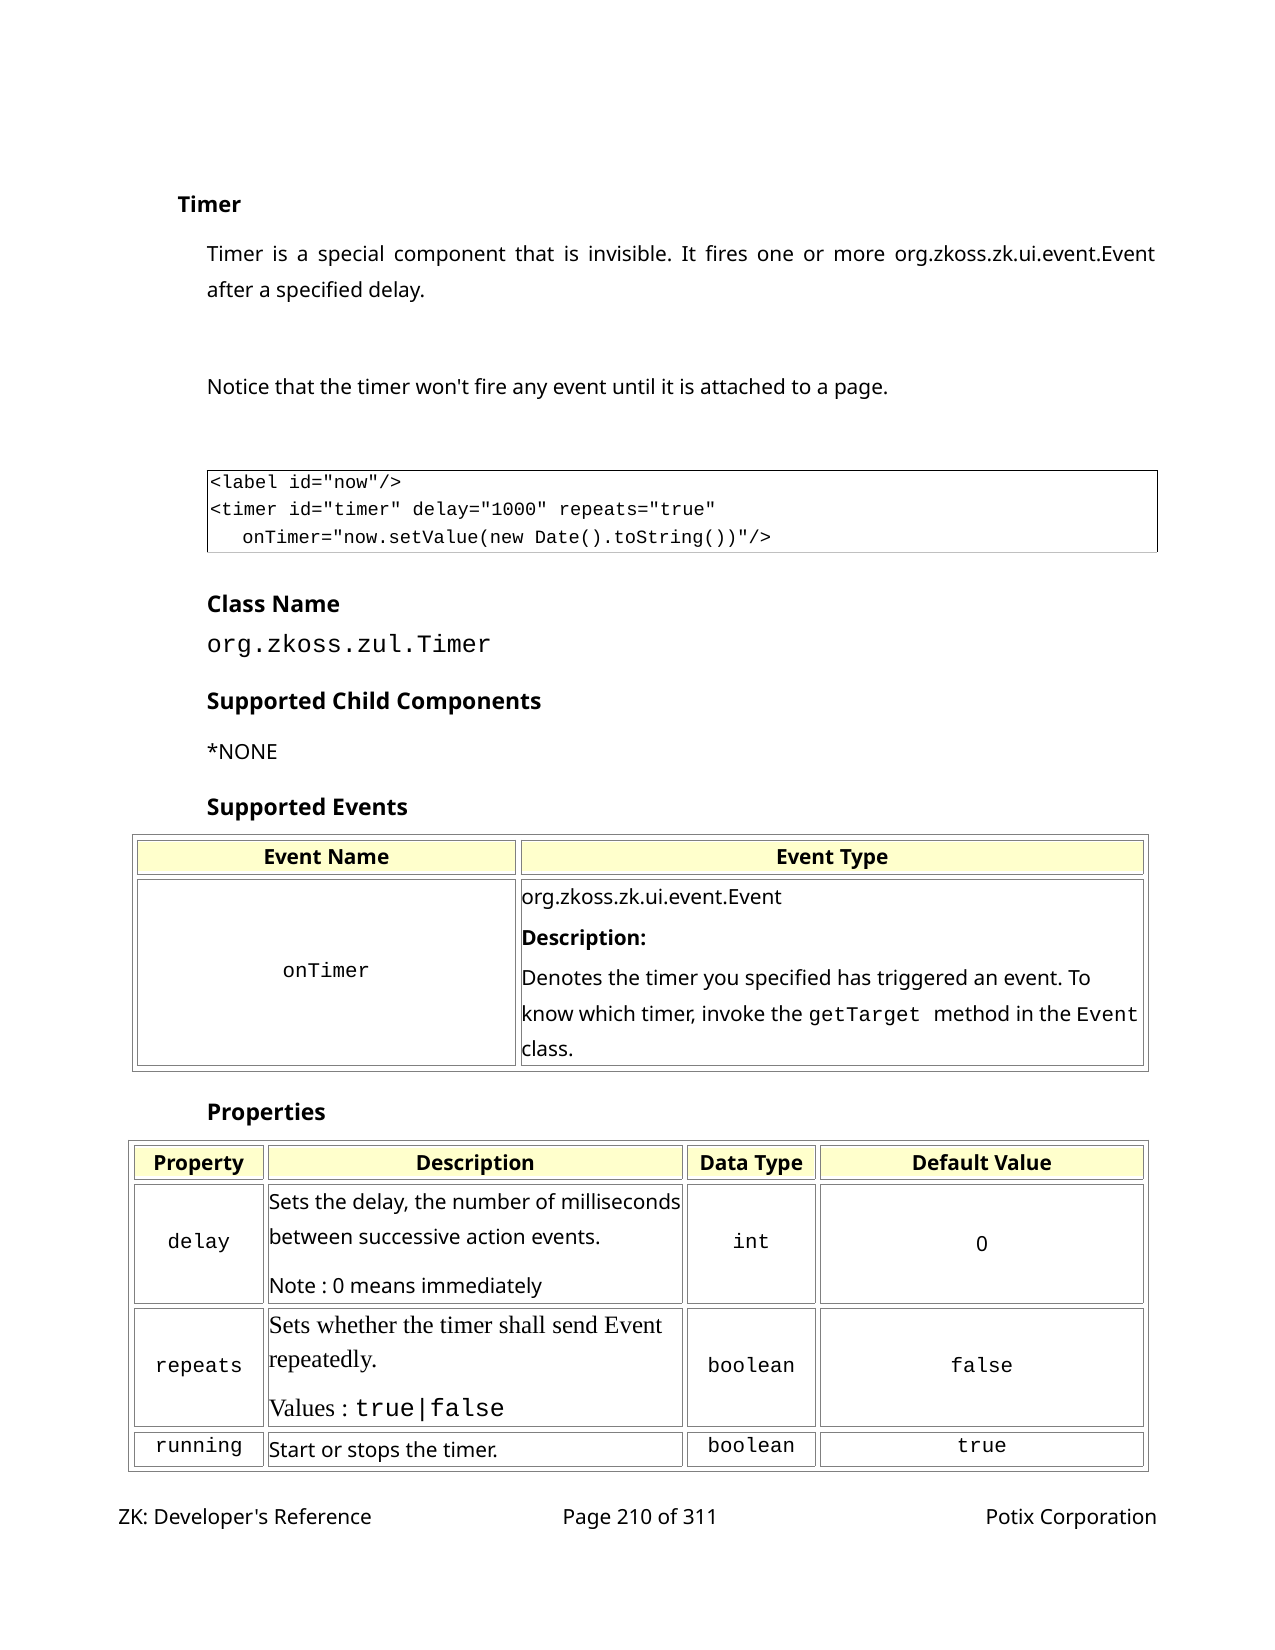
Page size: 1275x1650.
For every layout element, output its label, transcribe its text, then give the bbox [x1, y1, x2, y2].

text <timer id="timer" delay="1000" repeats="true" [208, 497, 1157, 522]
table_cell repeats [131, 1303, 266, 1426]
subtitle Supported Child Components [207, 685, 1157, 717]
text org.zkoss.zul.Timer [207, 632, 1157, 660]
subtitle Properties [207, 1096, 1157, 1127]
table_cell org.zkoss.zk.ui.event.Event Description: Denotes the timer you specified has triggered an event. To know which timer, invoke the getTarget method in the Event class. [518, 874, 1146, 1065]
text *NONE [207, 737, 1157, 765]
table_cell 0 [818, 1179, 1146, 1302]
table_cell onTimer [134, 874, 518, 1065]
subtitle Timer [177, 189, 1157, 219]
text onTimer="now.setValue(new Date().toString())"/> [208, 524, 1157, 552]
table_header Default Value [818, 1141, 1146, 1179]
table_cell boolean [685, 1303, 817, 1426]
subtitle Supported Events [207, 790, 1157, 822]
table_cell Start or stops the timer. [266, 1426, 685, 1466]
table_cell running [131, 1426, 266, 1466]
subtitle Class Name [207, 588, 1157, 620]
table_cell delay [131, 1179, 266, 1302]
table_header Event Type [518, 835, 1146, 874]
table_cell int [685, 1179, 817, 1302]
table_cell false [818, 1303, 1146, 1426]
text <label id="now"/> [208, 471, 1157, 494]
table_header Description [266, 1141, 685, 1179]
table_cell Sets the delay, the number of milliseconds between successive action events. Note : 0 means immediately [266, 1179, 685, 1302]
table_cell true [818, 1426, 1146, 1466]
table_cell boolean [685, 1426, 817, 1466]
text Notice that the timer won't fire any event until it is attached to a page. [207, 372, 1157, 401]
table_header Data Type [685, 1141, 817, 1179]
table_header Property [131, 1141, 266, 1179]
table_cell Sets whether the timer shall send Event repeatedly. Values : true|false [266, 1303, 685, 1426]
text Timer is a special component that is invisible. It fires one or more org.zkoss.zk.ui.event.Event after a specified delay. [207, 239, 1157, 303]
table_header Event Name [134, 835, 518, 874]
